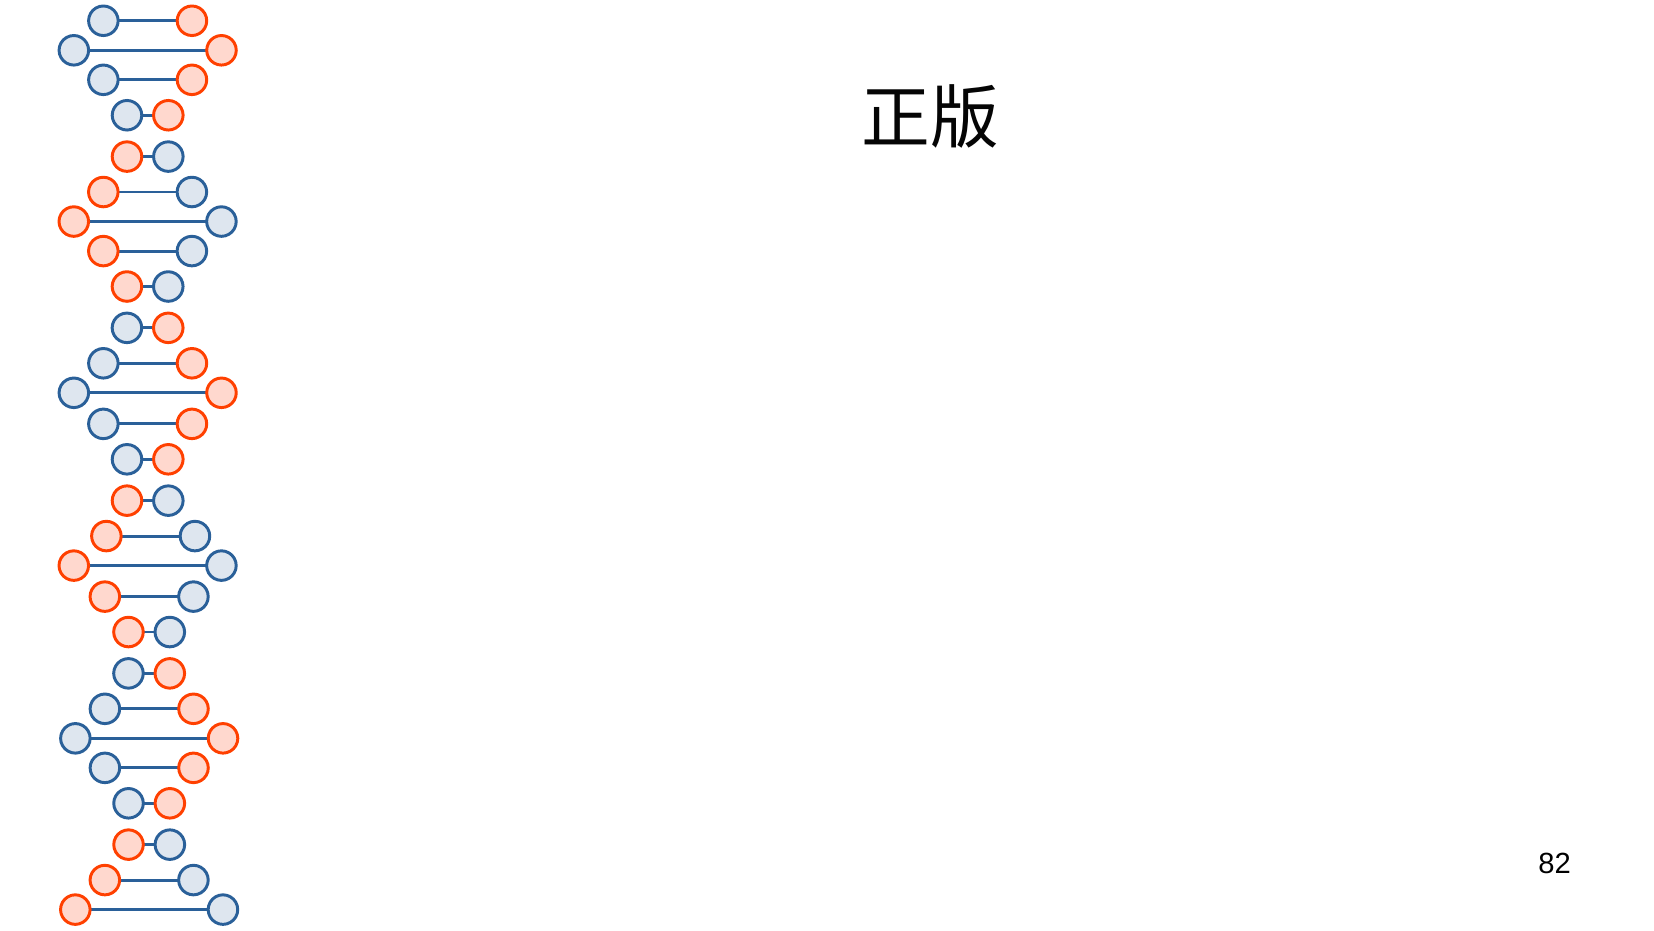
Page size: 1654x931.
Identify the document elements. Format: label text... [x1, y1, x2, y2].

title 正版 [265, 35, 1595, 189]
